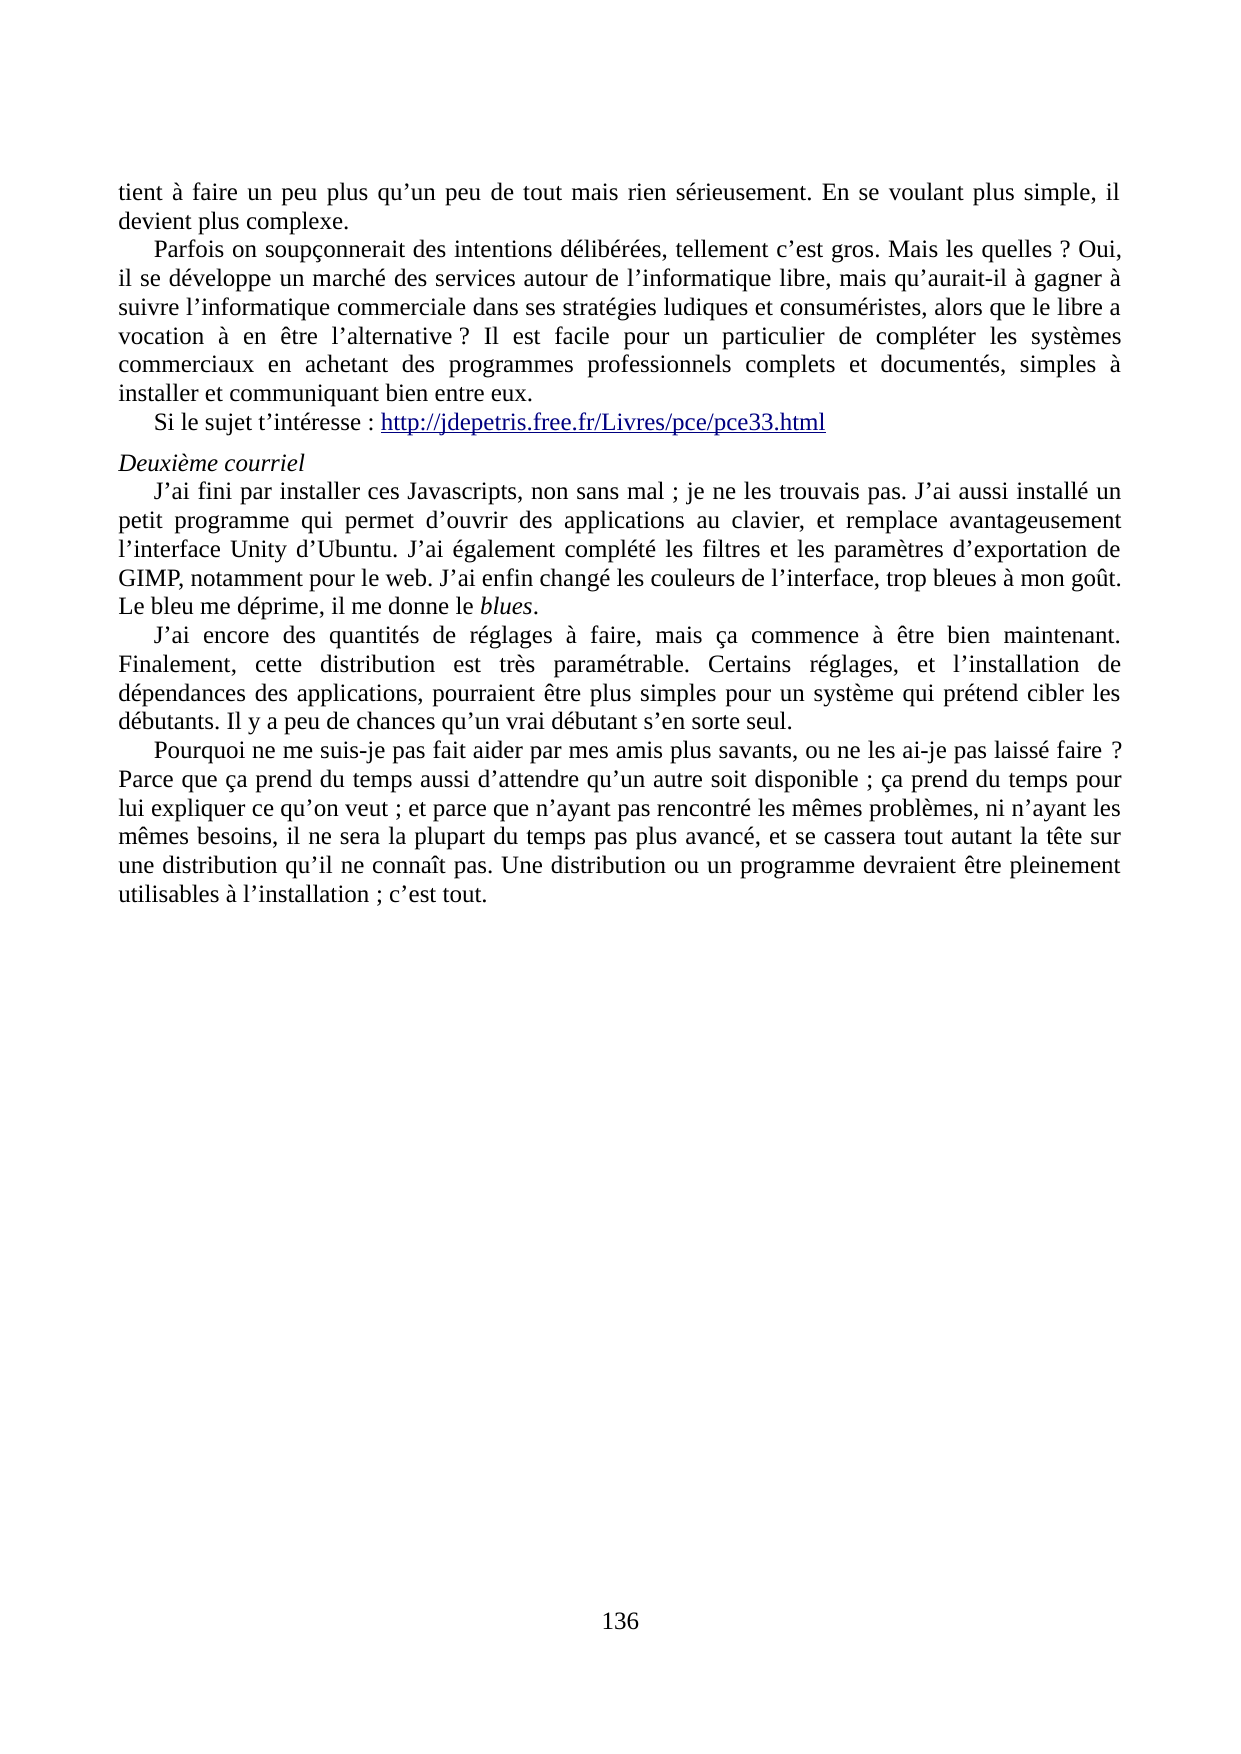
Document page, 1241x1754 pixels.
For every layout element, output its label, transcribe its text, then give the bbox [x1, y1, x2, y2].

text Pourquoi ne me suis-je pas fait aider par mes amis plus savants, ou ne les ai-je pas laissé faire ? Parce que ça prend du temps aussi d’attendre qu’un autre soit disponible ; ça prend du temps pour lui expliquer ce qu’on veut ; et parce que n’ayant pas rencontré les mêmes problèmes, ni n’ayant les mêmes besoins, il ne sera la plupart du temps pas plus avancé, et se cassera tout autant la tête sur une distribution qu’il ne connaît pas. Une distribution ou un programme devraient être pleinement utilisables à l’installation ; c’est tout. [118, 735, 1122, 908]
text Si le sujet t’intéresse : http://jdepetris.free.fr/Livres/pce/pce33.html [118, 407, 1122, 436]
text J’ai encore des quantités de réglages à faire, mais ça commence à être bien maintenant. Finalement, cette distribution est très paramétrable. Certains réglages, et l’installation de dépendances des applications, pourraient être plus simples pour un système qui prétend cibler les débutants. Il y a peu de chances qu’un vrai débutant s’en sorte seul. [118, 620, 1122, 735]
text tient à faire un peu plus qu’un peu de tout mais rien sérieusement. En se voulant plus simple, il devient plus complexe. [118, 177, 1122, 234]
text Parfois on soupçonnerait des intentions délibérées, tellement c’est gros. Mais les quelles ? Oui, il se développe un marché des services autour de l’informatique libre, mais qu’aurait-il à gagner à suivre l’informatique commerciale dans ses stratégies ludiques et consuméristes, alors que le libre a vocation à en être l’alternative ? Il est facile pour un particulier de compléter les systèmes commerciaux en achetant des programmes professionnels complets et documentés, simples à installer et communiquant bien entre eux. [118, 234, 1122, 407]
subtitle Deuxième courriel [118, 448, 1122, 476]
text J’ai fini par installer ces Javascripts, non sans mal ; je ne les trouvais pas. J’ai aussi installé un petit programme qui permet d’ouvrir des applications au clavier, et remplace avantageusement l’interface Unity d’Ubuntu. J’ai également complété les filtres et les paramètres d’exportation de GIMP, notamment pour le web. J’ai enfin changé les couleurs de l’interface, trop bleues à mon goût. Le bleu me déprime, il me donne le blues. [118, 476, 1122, 620]
